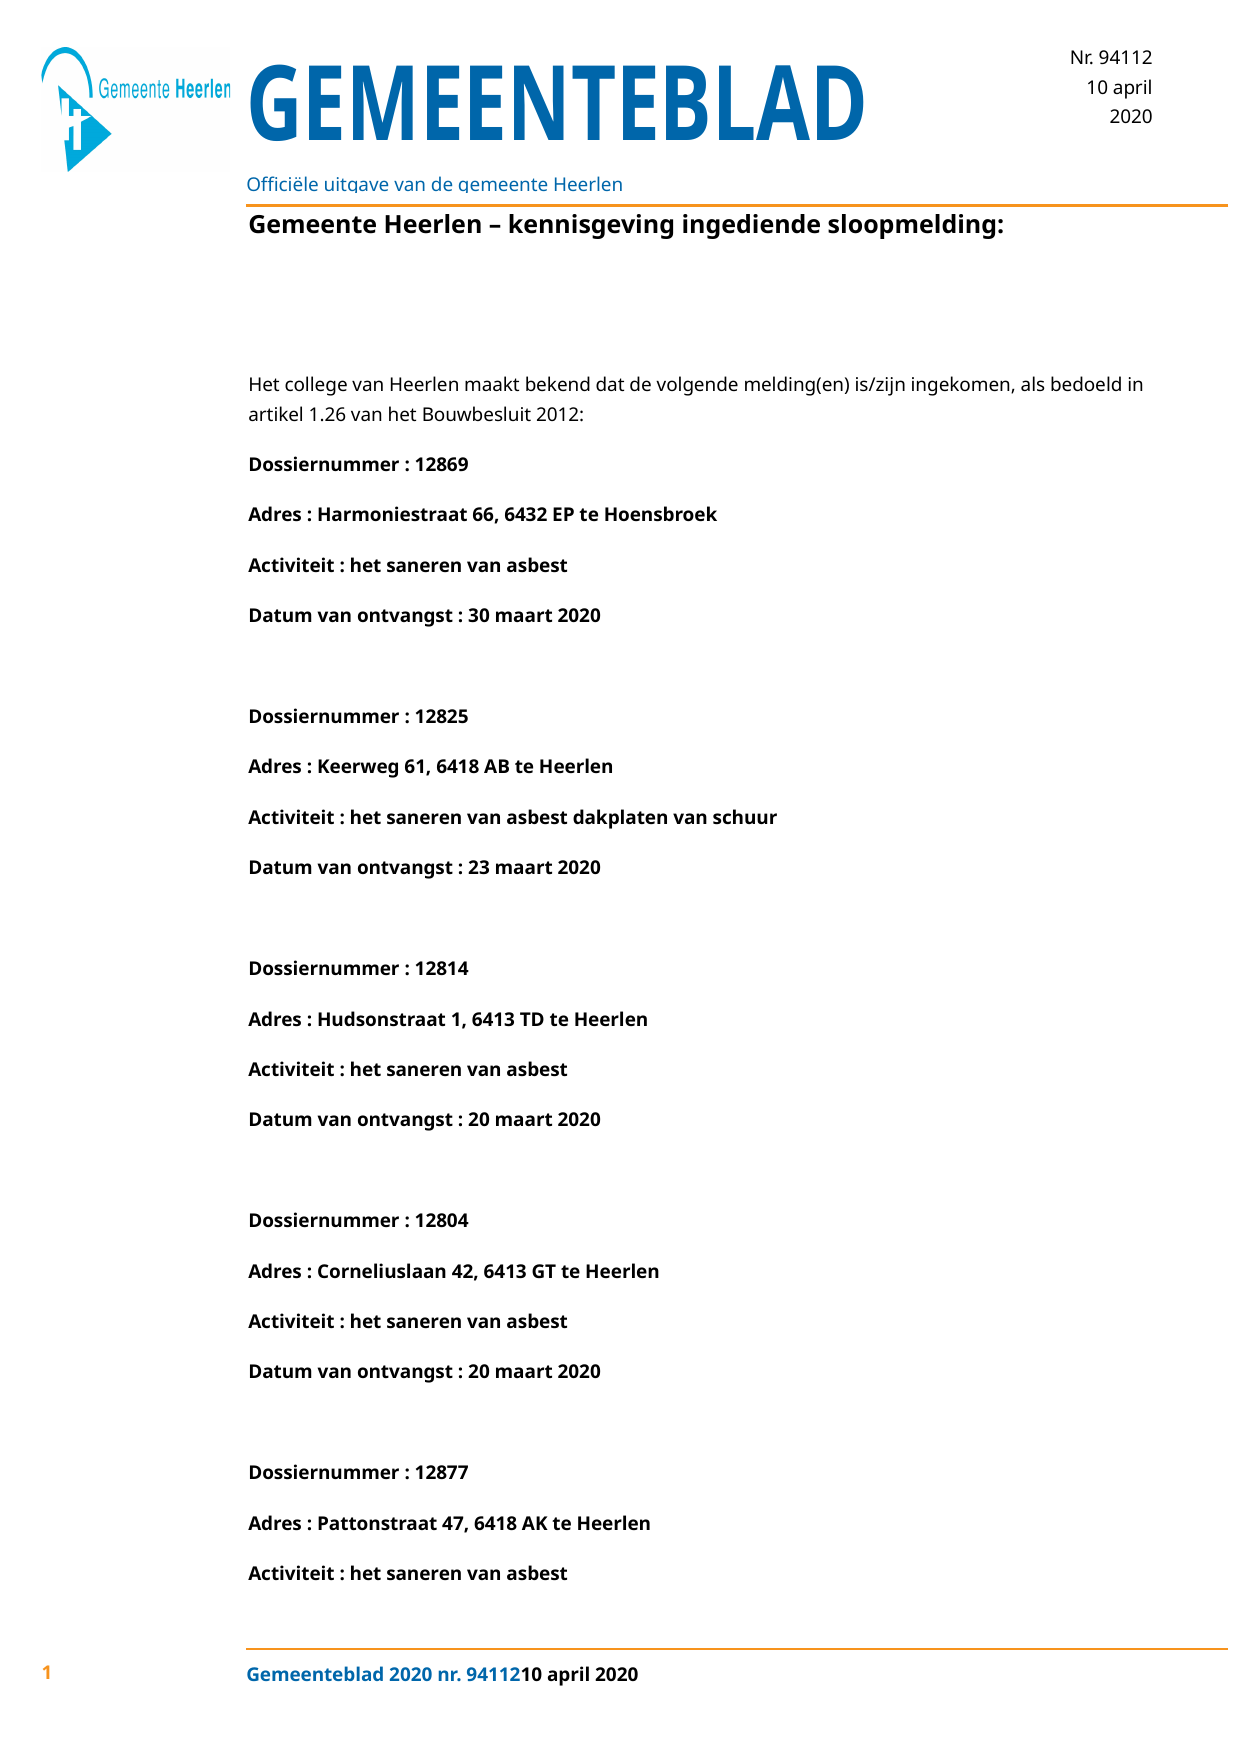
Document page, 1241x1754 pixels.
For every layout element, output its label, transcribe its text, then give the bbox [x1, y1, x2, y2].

text Dossiernummer : 12825 [248, 703, 1152, 729]
text Datum van ontvangst : 23 maart 2020 [248, 854, 1152, 880]
text Dossiernummer : 12804 [248, 1207, 1152, 1233]
text Adres : Corneliuslaan 42, 6413 GT te Heerlen [248, 1258, 1152, 1283]
text Het college van Heerlen maakt bekend dat de volgende melding(en) is/zijn ingekomen, als bedoeld in artikel 1.26 van het Bouwbesluit 2012: [248, 371, 1152, 426]
text Dossiernummer : 12869 [248, 451, 1152, 477]
text Adres : Hudsonstraat 1, 6413 TD te Heerlen [248, 1006, 1152, 1031]
text Activiteit : het saneren van asbest [248, 552, 1152, 578]
text Dossiernummer : 12814 [248, 955, 1152, 981]
text Adres : Harmoniestraat 66, 6432 EP te Hoensbroek [248, 502, 1152, 527]
text Activiteit : het saneren van asbest [248, 1308, 1152, 1334]
text Dossiernummer : 12877 [248, 1459, 1152, 1485]
text Activiteit : het saneren van asbest [248, 1560, 1152, 1586]
picture [41, 47, 59, 70]
text Adres : Pattonstraat 47, 6418 AK te Heerlen [248, 1510, 1152, 1536]
text Datum van ontvangst : 20 maart 2020 [248, 1359, 1152, 1384]
text Datum van ontvangst : 30 maart 2020 [248, 602, 1152, 628]
text Adres : Keerweg 61, 6418 AB te Heerlen [248, 754, 1152, 779]
picture [41, 47, 231, 172]
text Gemeente Heerlen – kennisgeving ingediende sloopmelding: [248, 207, 1152, 241]
text Activiteit : het saneren van asbest [248, 1056, 1152, 1082]
text Datum van ontvangst : 20 maart 2020 [248, 1107, 1152, 1132]
text Activiteit : het saneren van asbest dakplaten van schuur [248, 804, 1152, 830]
